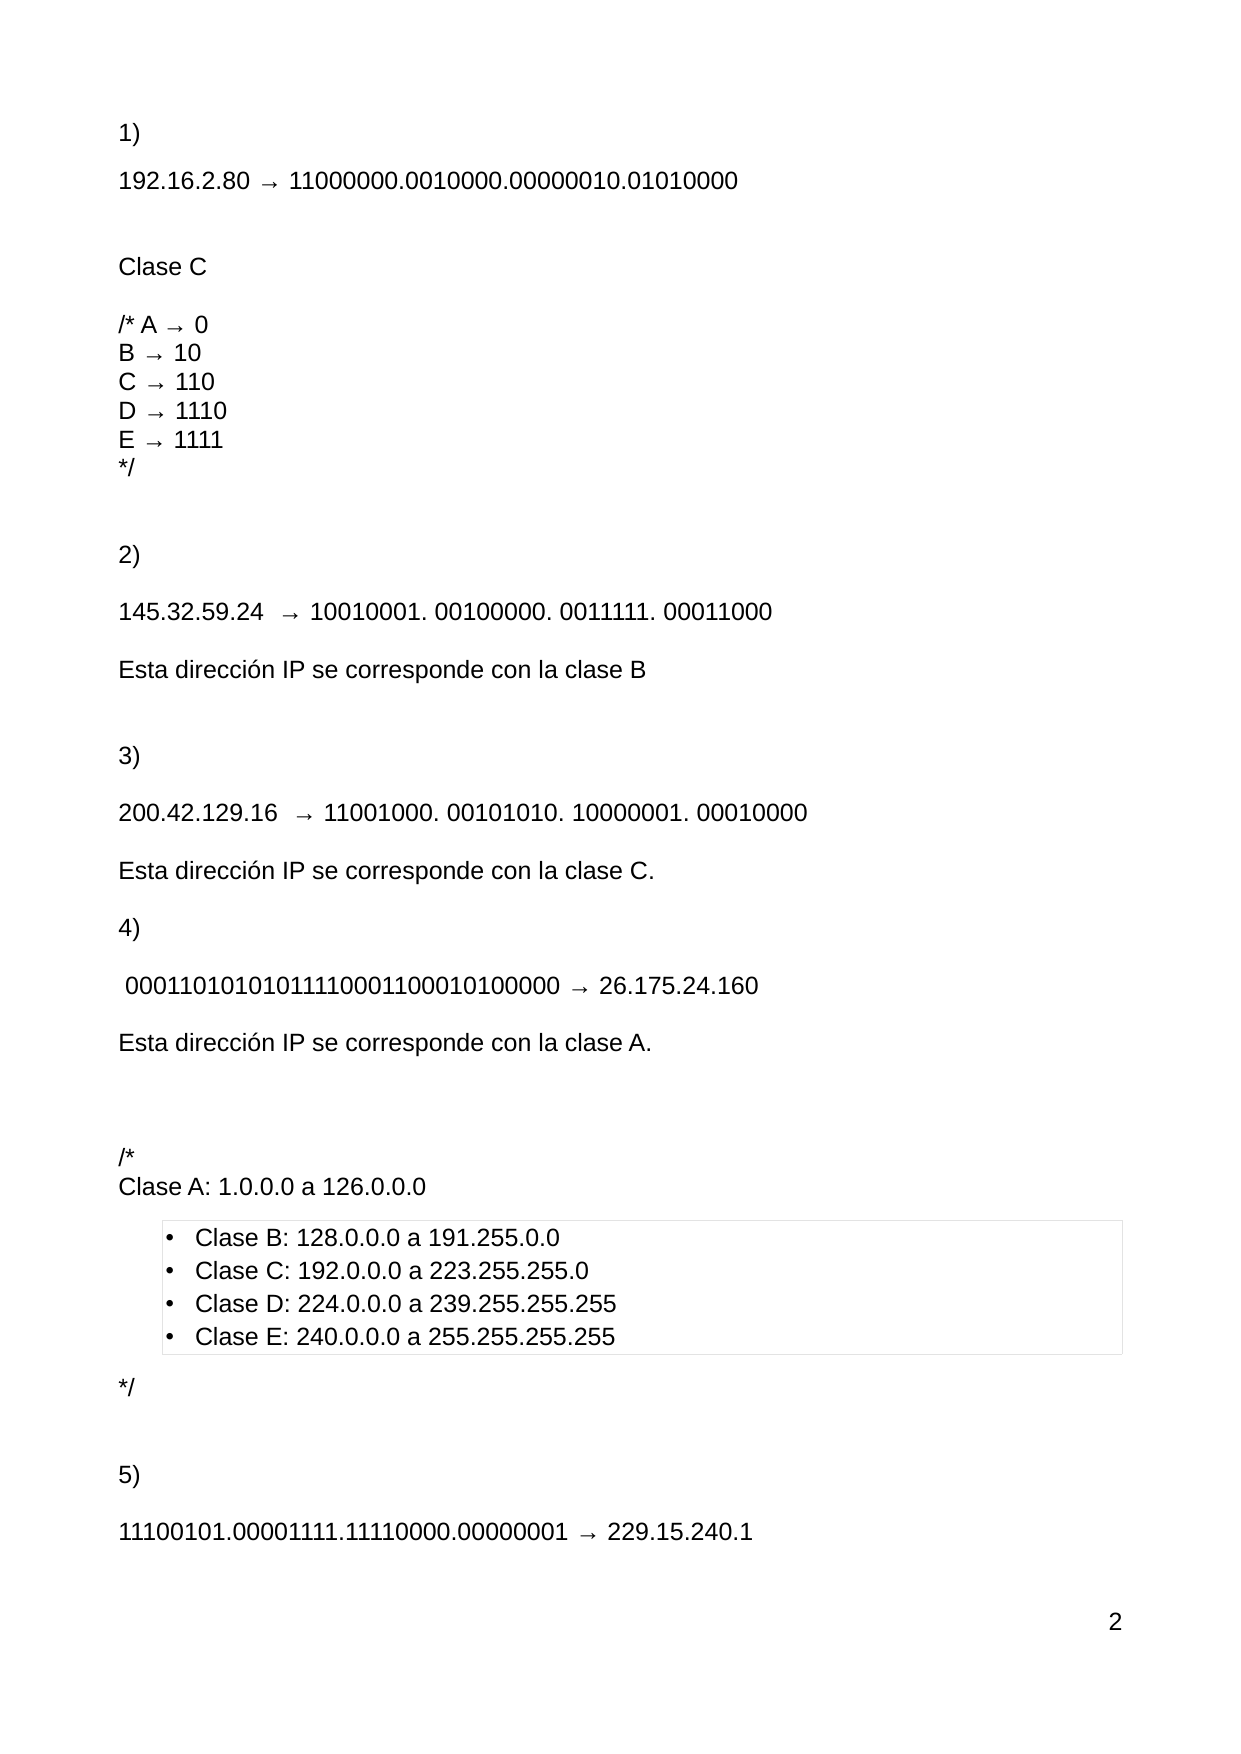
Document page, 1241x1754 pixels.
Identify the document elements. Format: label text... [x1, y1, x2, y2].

text Esta dirección IP se corresponde con la clase B [118, 655, 1122, 683]
text 145.32.59.24 → 10010001. 00100000. 0011111. 00011000 [118, 597, 1122, 626]
text */ [118, 453, 1122, 482]
text Esta dirección IP se corresponde con la clase C. [118, 856, 1122, 885]
list Clase B: 128.0.0.0 a 191.255.0.0 [163, 1221, 1122, 1252]
text 192.16.2.80 → 11000000.0010000.00000010.01010000 [118, 166, 1122, 195]
list Clase C: 192.0.0.0 a 223.255.255.0 [163, 1253, 1122, 1285]
text 4) [118, 913, 1122, 942]
text 200.42.129.16 → 11001000. 00101010. 10000001. 00010000 [118, 798, 1122, 827]
list Clase E: 240.0.0.0 a 255.255.255.255 [163, 1319, 1122, 1354]
text /* [118, 1143, 1122, 1172]
text 5) [118, 1459, 1122, 1488]
text Esta dirección IP se corresponde con la clase A. [118, 1028, 1122, 1057]
list Clase D: 224.0.0.0 a 239.255.255.255 [163, 1286, 1122, 1318]
text 00011010101011110001100010100000 → 26.175.24.160 [118, 971, 1122, 1000]
text Clase C [118, 252, 1122, 281]
text 3) [118, 741, 1122, 770]
text Clase A: 1.0.0.0 a 126.0.0.0 [118, 1172, 1122, 1201]
text 1) [118, 118, 1122, 147]
text E → 1111 [118, 425, 1122, 453]
text B → 10 [118, 338, 1122, 367]
text D → 1110 [118, 396, 1122, 425]
text 2) [118, 540, 1122, 568]
text 11100101.00001111.11110000.00000001 → 229.15.240.1 [118, 1517, 1122, 1546]
text C → 110 [118, 367, 1122, 396]
text /* A → 0 [118, 310, 1122, 338]
text */ [118, 1373, 1122, 1402]
